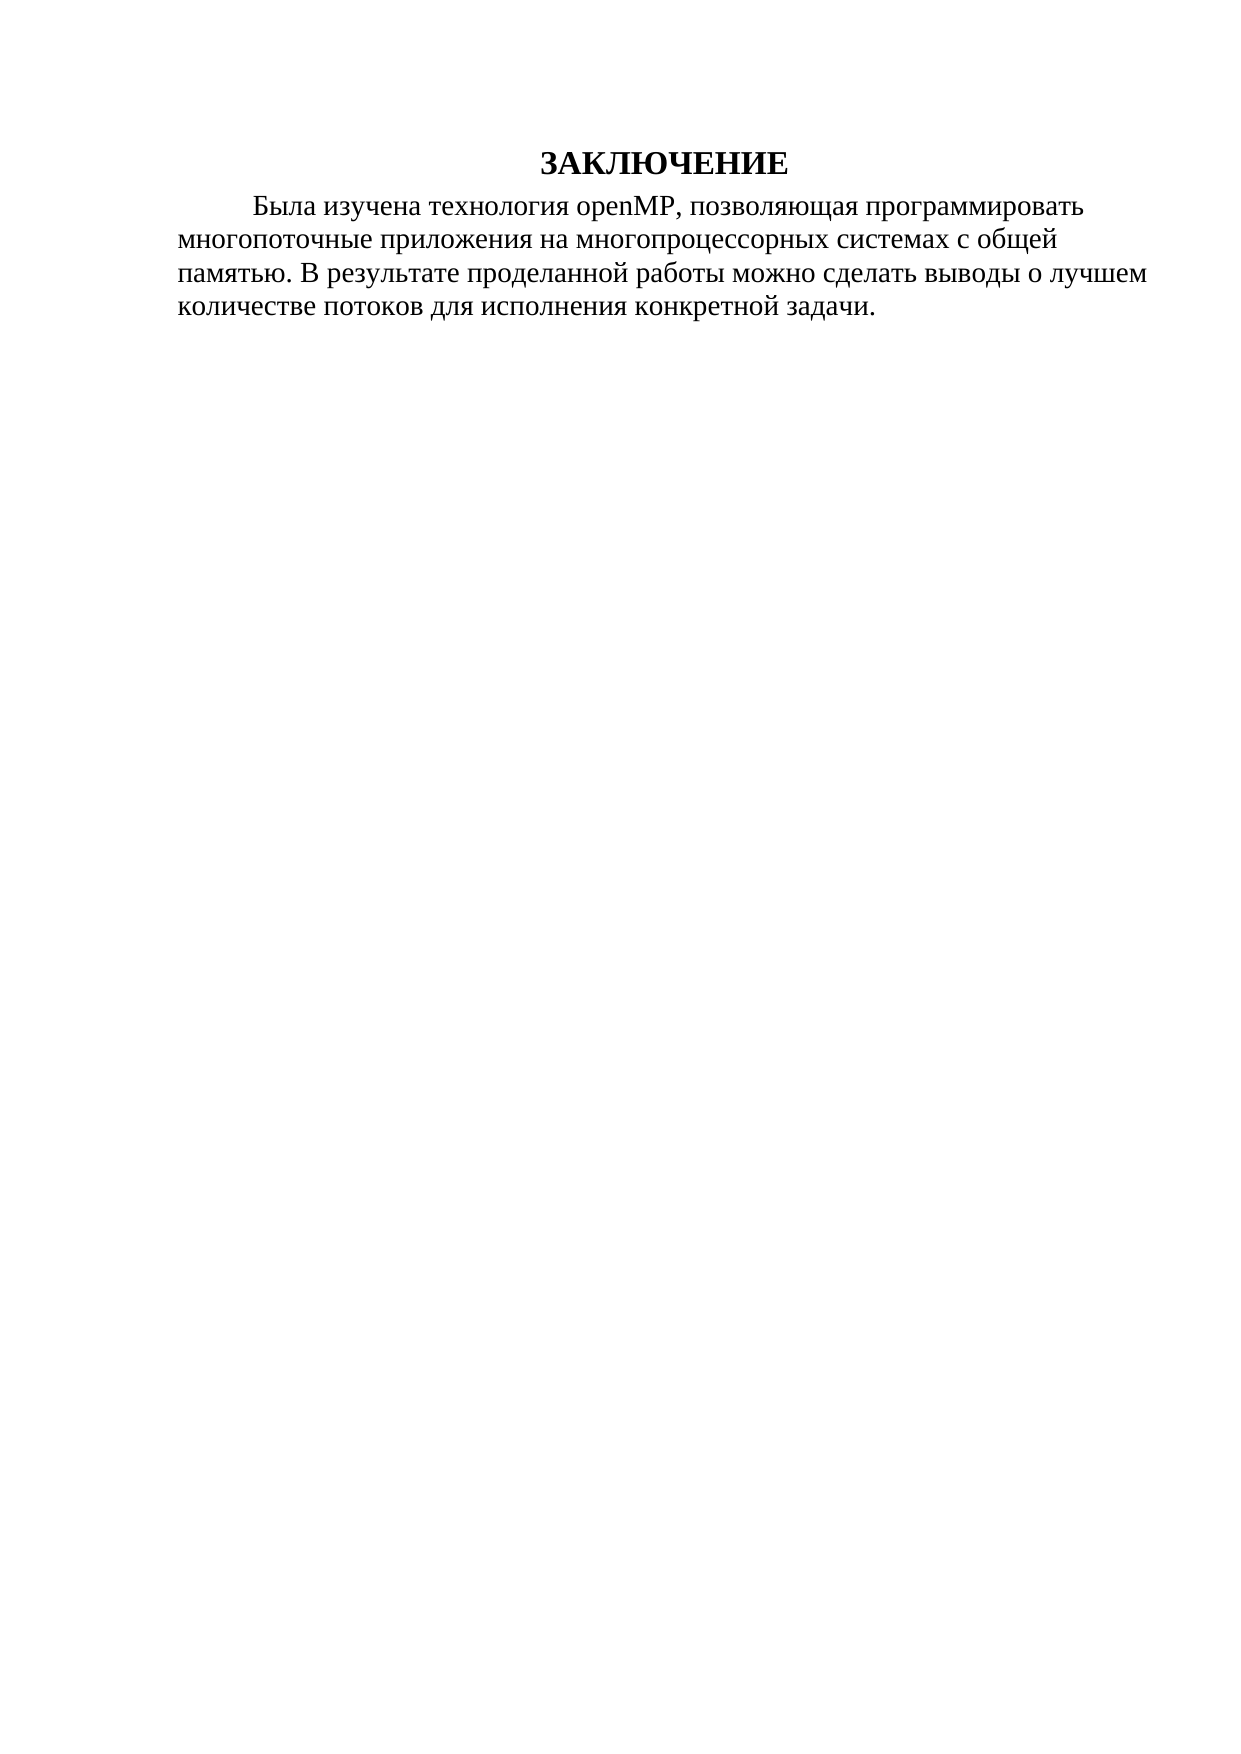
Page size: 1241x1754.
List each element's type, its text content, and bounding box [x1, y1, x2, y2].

text ЗАКЛЮЧЕНИЕ [177, 143, 1152, 181]
text Была изучена технология openMP, позволяющая программировать многопоточные приложения на многопроцессорных системах с общей памятью. В результате проделанной работы можно сделать выводы о лучшем количестве потоков для исполнения конкретной задачи. [177, 188, 1152, 322]
